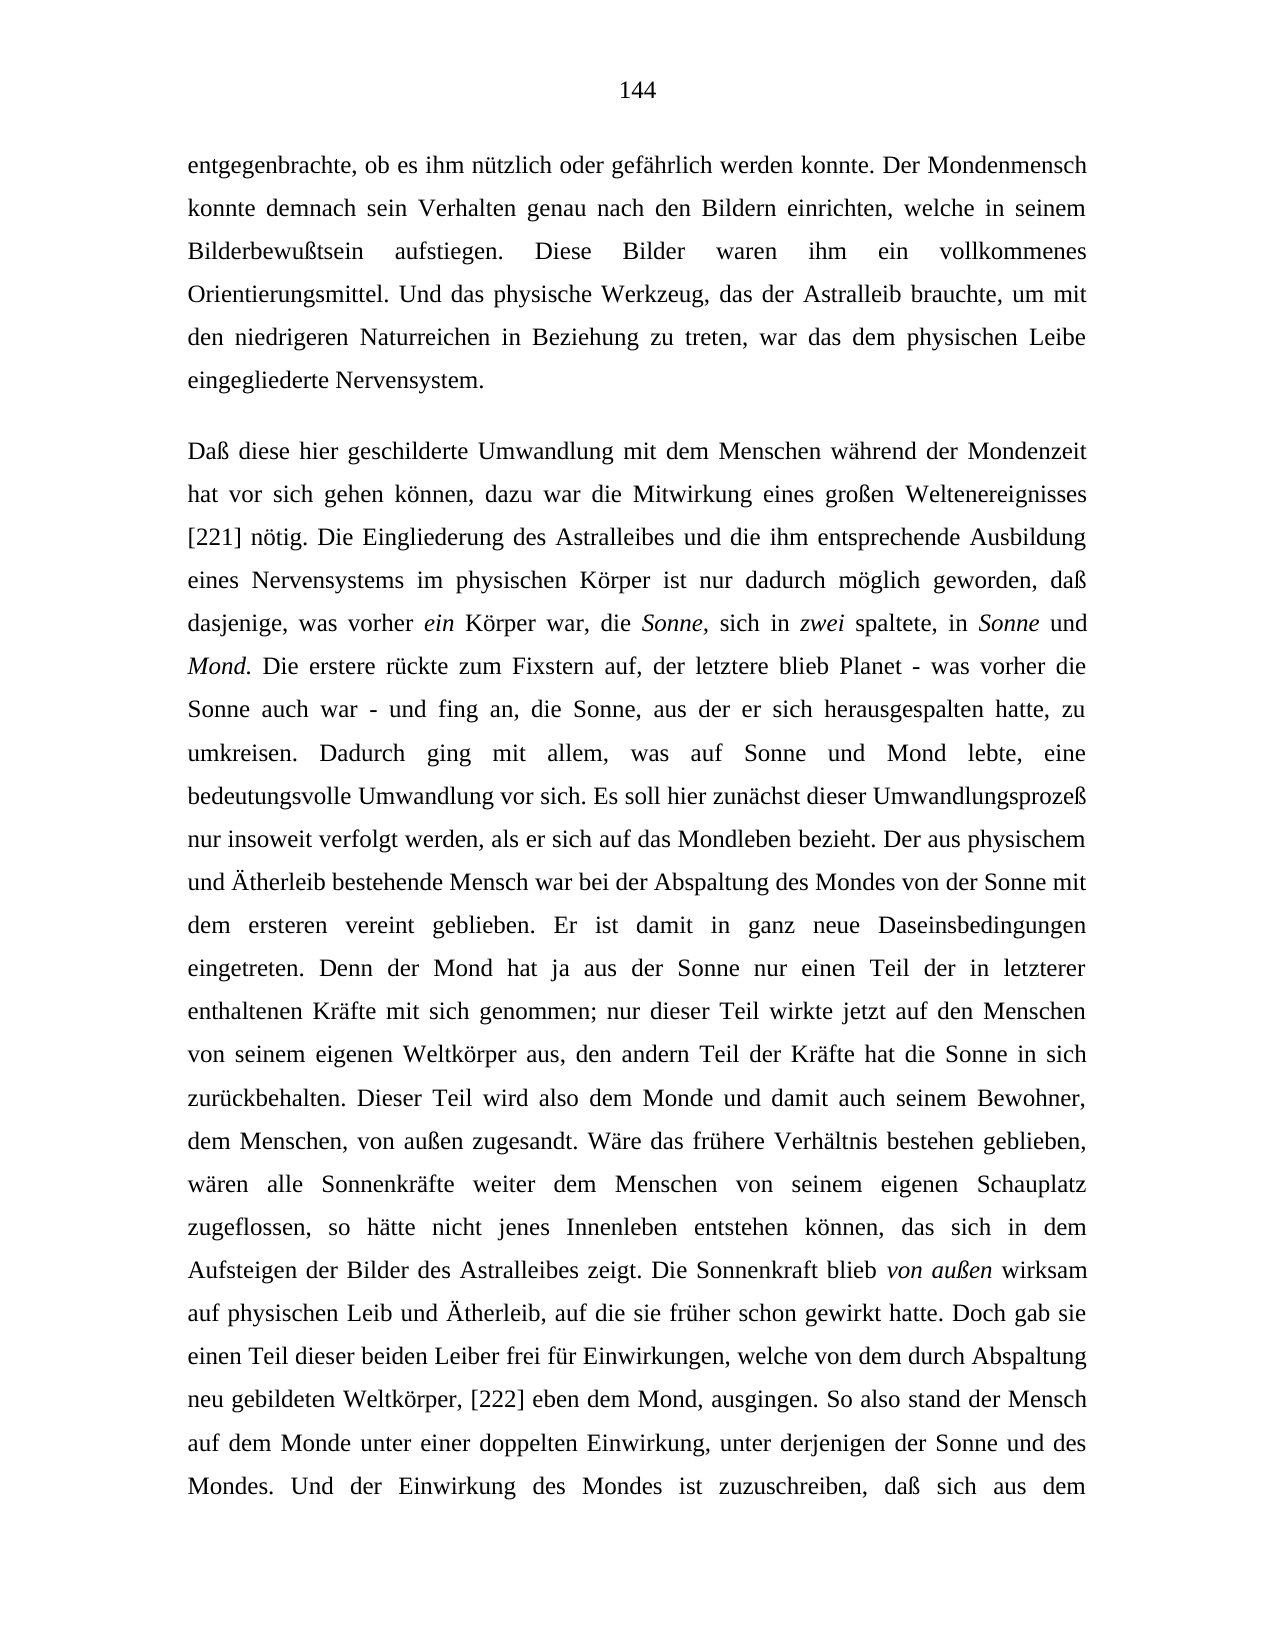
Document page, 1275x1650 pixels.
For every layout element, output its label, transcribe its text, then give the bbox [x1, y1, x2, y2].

text entgegenbrachte, ob es ihm nützlich oder gefährlich werden konnte. Der Mondenmensch konnte demnach sein Verhalten genau nach den Bildern einrichten, welche in seinem Bilderbewußtsein aufstiegen. Diese Bilder waren ihm ein vollkommenes Orientierungsmittel. Und das physische Werkzeug, das der Astralleib brauchte, um mit den niedrigeren Naturreichen in Beziehung zu treten, war das dem physischen Leibe eingegliederte Nervensystem. [187, 150, 1087, 394]
text Daß diese hier geschilderte Umwandlung mit dem Menschen während der Mondenzeit hat vor sich gehen können, dazu war die Mitwirkung eines großen Weltenereignisses [221] nötig. Die Eingliederung des Astralleibes und die ihm entsprechende Ausbildung eines Nervensystems im physischen Körper ist nur dadurch möglich geworden, daß dasjenige, was vorher ein Körper war, die Sonne, sich in zwei spaltete, in Sonne und Mond. Die erstere rückte zum Fixstern auf, der letztere blieb Planet - was vorher die Sonne auch war - und fing an, die Sonne, aus der er sich herausgespalten hatte, zu umkreisen. Dadurch ging mit allem, was auf Sonne und Mond lebte, eine bedeutungsvolle Umwandlung vor sich. Es soll hier zunächst dieser Umwandlungsprozeß nur insoweit verfolgt werden, als er sich auf das Mondleben bezieht. Der aus physischem und Ätherleib bestehende Mensch war bei der Abspaltung des Mondes von der Sonne mit dem ersteren vereint geblieben. Er ist damit in ganz neue Daseinsbedingungen eingetreten. Denn der Mond hat ja aus der Sonne nur einen Teil der in letzterer enthaltenen Kräfte mit sich genommen; nur dieser Teil wirkte jetzt auf den Menschen von seinem eigenen Weltkörper aus, den andern Teil der Kräfte hat die Sonne in sich zurückbehalten. Dieser Teil wird also dem Monde und damit auch seinem Bewohner, dem Menschen, von außen zugesandt. Wäre das frühere Verhältnis bestehen geblieben, wären alle Sonnenkräfte weiter dem Menschen von seinem eigenen Schauplatz zugeflossen, so hätte nicht jenes Innenleben entstehen können, das sich in dem Aufsteigen der Bilder des Astralleibes zeigt. Die Sonnenkraft blieb von außen wirksam auf physischen Leib und Ätherleib, auf die sie früher schon gewirkt hatte. Doch gab sie einen Teil dieser beiden Leiber frei für Einwirkungen, welche von dem durch Abspaltung neu gebildeten Weltkörper, [222] eben dem Mond, ausgingen. So also stand der Mensch auf dem Monde unter einer doppelten Einwirkung, unter derjenigen der Sonne und des Mondes. Und der Einwirkung des Mondes ist zuzuschreiben, daß sich aus dem [187, 436, 1087, 1499]
